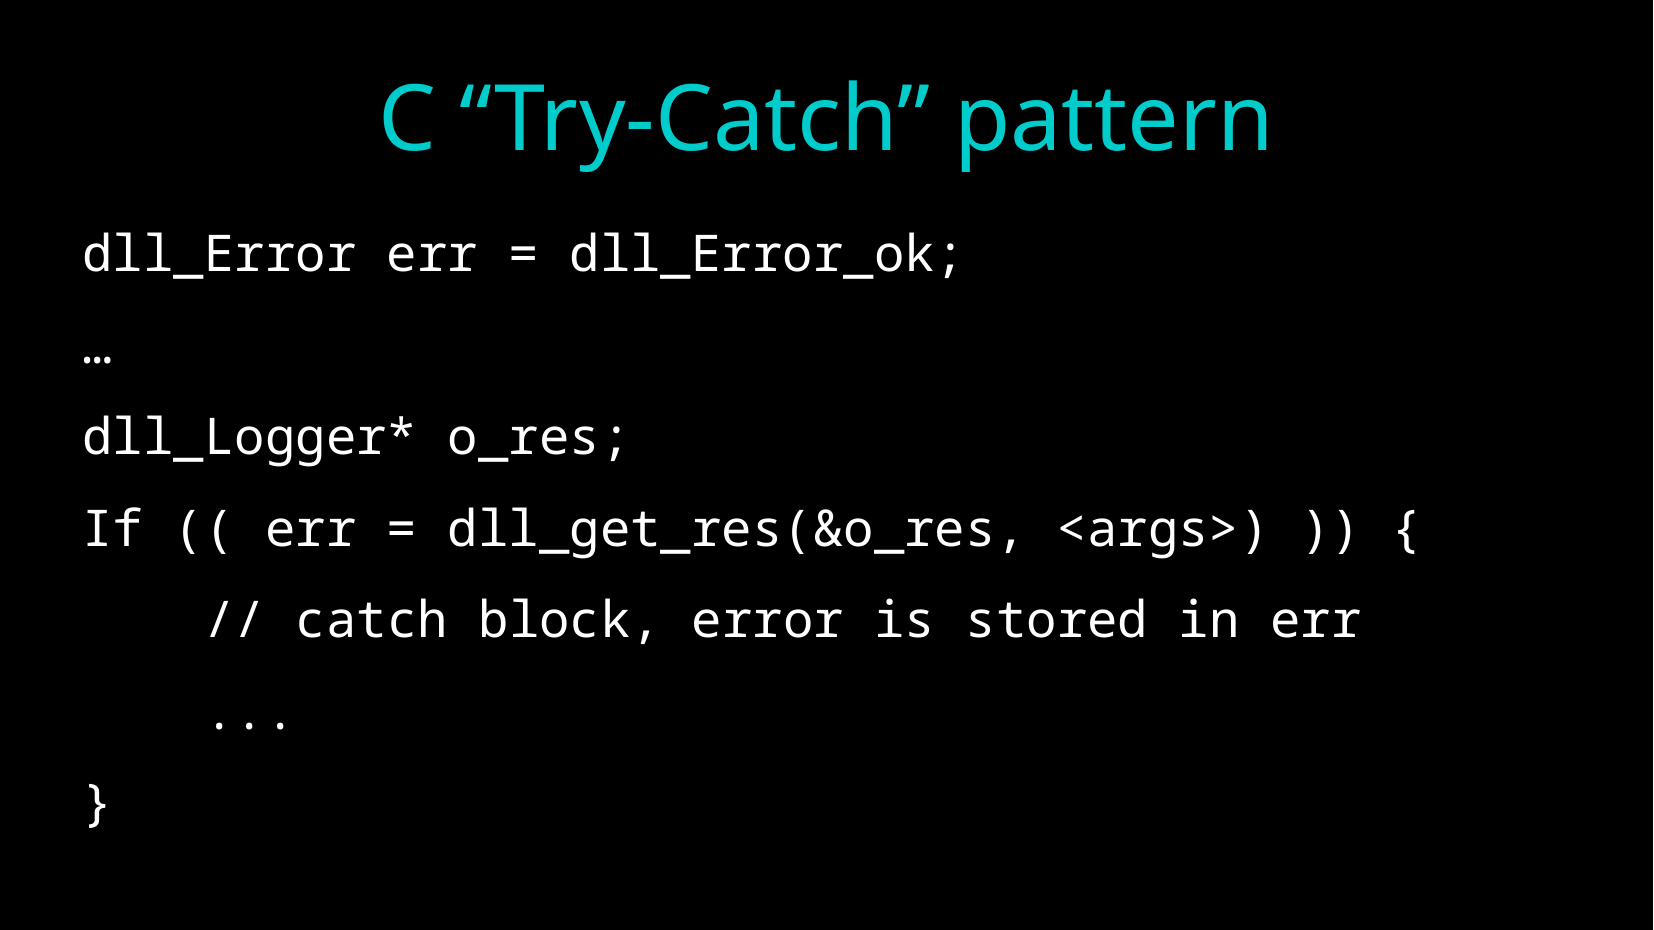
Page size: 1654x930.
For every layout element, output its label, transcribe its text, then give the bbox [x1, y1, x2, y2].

list dll_Error err = dll_Error_ok; … dll_Logger* o_res; If (( err = dll_get_res(&o_res, <args>) )) { // catch block, error is stored in err ... } [82, 217, 1571, 841]
title C “Try-Catch” pattern [82, 37, 1571, 193]
